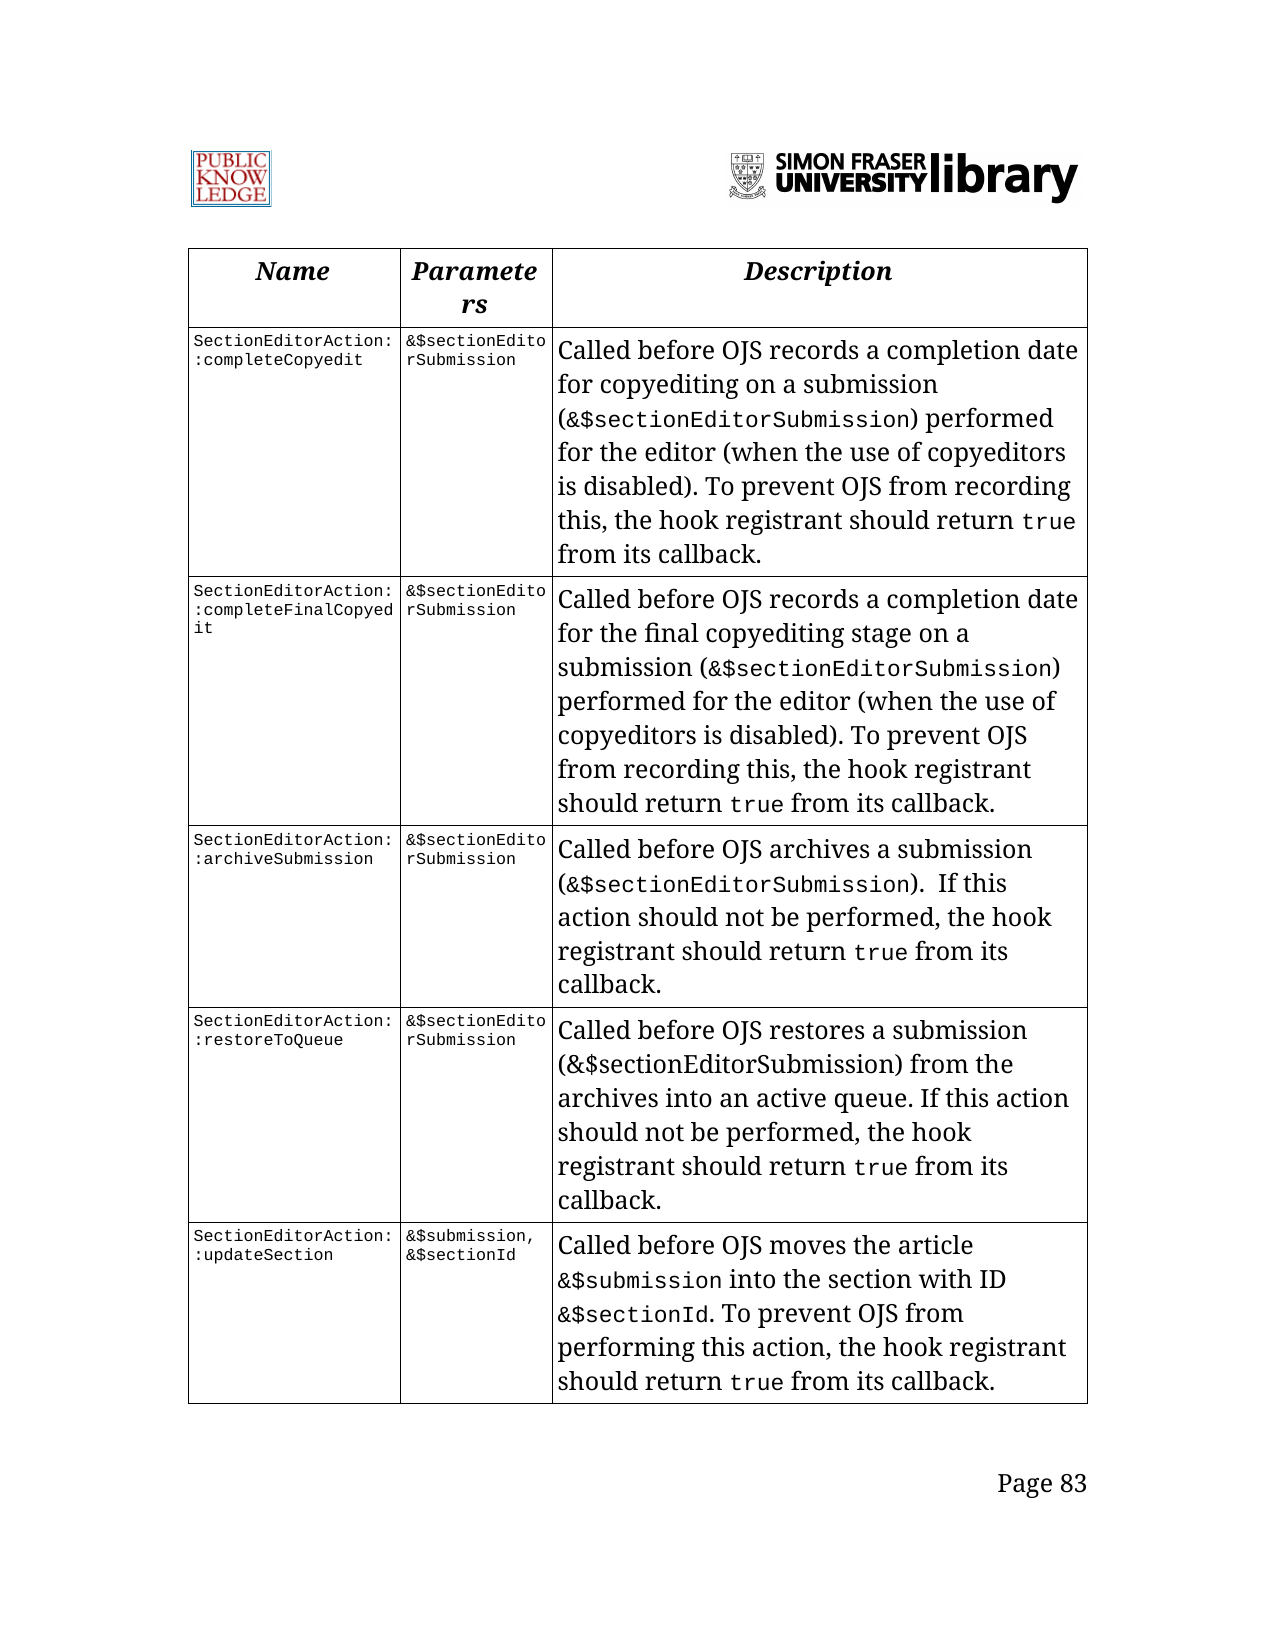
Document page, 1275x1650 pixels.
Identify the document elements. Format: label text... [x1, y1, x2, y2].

table_header Parameters [401, 249, 552, 327]
table_cell &$sectionEditorSubmission [401, 1008, 552, 1222]
picture [723, 150, 1083, 207]
picture [193, 150, 272, 205]
table_cell Called before OJS records a completion date for the final copyediting stage on a submission (&$sectionEditorSubmission) performed for the editor (when the use of copyeditors is disabled). To prevent OJS from recording this, the hook registrant should return true from its callback. [553, 577, 1087, 825]
table_cell SectionEditorAction::completeCopyedit [189, 328, 400, 576]
table_cell &$sectionEditorSubmission [401, 577, 552, 825]
table_cell SectionEditorAction::archiveSubmission [189, 826, 400, 1007]
table_cell &$sectionEditorSubmission [401, 328, 552, 576]
table_cell &$submission, &$sectionId [401, 1223, 552, 1403]
table_cell Called before OJS moves the article &$submission into the section with ID &$sectionId. To prevent OJS from performing this action, the hook registrant should return true from its callback. [553, 1223, 1087, 1403]
table_header Name [189, 249, 400, 327]
table_cell Called before OJS archives a submission (&$sectionEditorSubmission). If this action should not be performed, the hook registrant should return true from its callback. [553, 826, 1087, 1007]
table_header Description [553, 249, 1087, 327]
table_cell SectionEditorAction::updateSection [189, 1223, 400, 1403]
table_cell SectionEditorAction::restoreToQueue [189, 1008, 400, 1222]
table_cell Called before OJS restores a submission (&$sectionEditorSubmission) from the archives into an active queue. If this action should not be performed, the hook registrant should return true from its callback. [553, 1008, 1087, 1222]
table_cell &$sectionEditorSubmission [401, 826, 552, 1007]
table_cell Called before OJS records a completion date for copyediting on a submission (&$sectionEditorSubmission) performed for the editor (when the use of copyeditors is disabled). To prevent OJS from recording this, the hook registrant should return true from its callback. [553, 328, 1087, 576]
table_cell SectionEditorAction::completeFinalCopyedit [189, 577, 400, 825]
